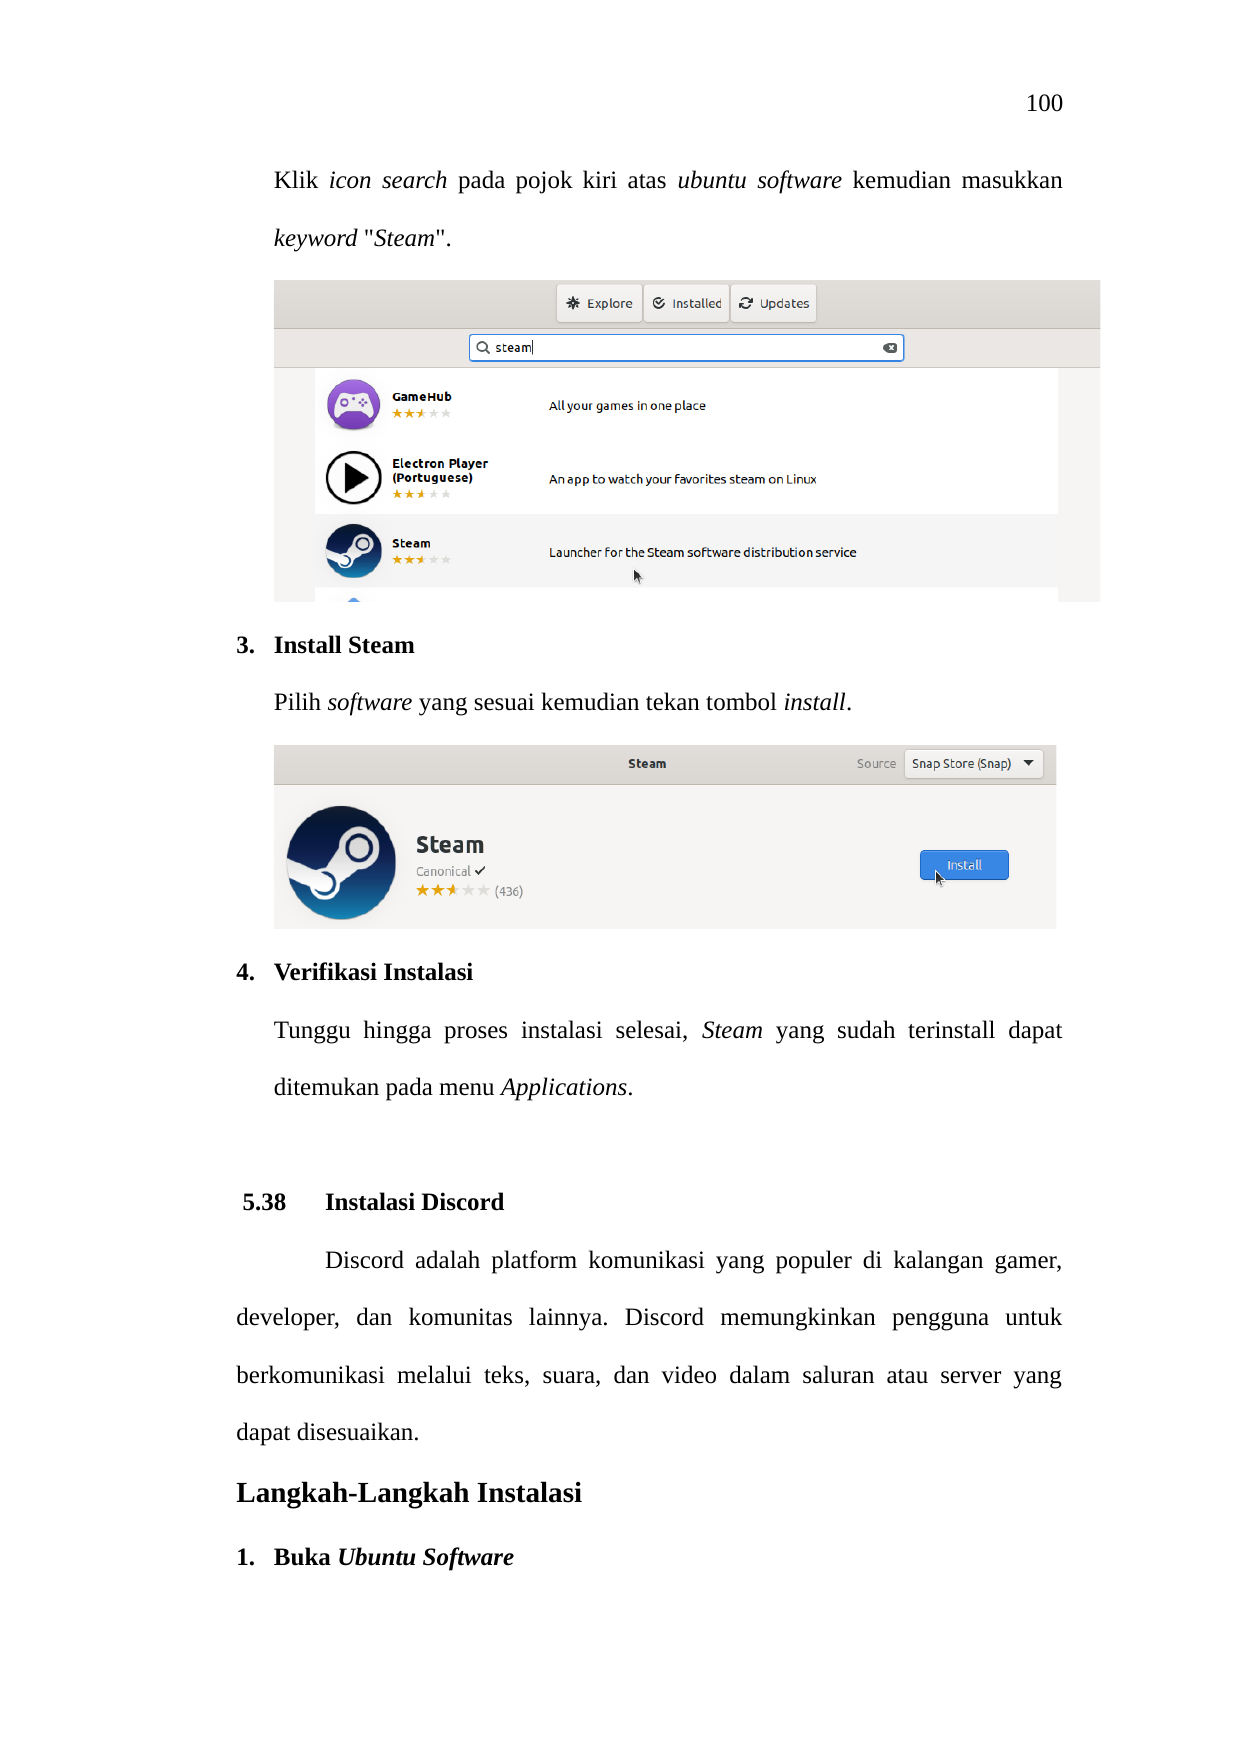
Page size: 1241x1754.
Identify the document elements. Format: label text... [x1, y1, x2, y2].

text Langkah-Langkah Instalasi [236, 1475, 1063, 1508]
list Verifikasi Instalasi [236, 957, 1063, 986]
picture [273, 745, 1057, 929]
list Install Steam [236, 630, 1063, 659]
list Tunggu hingga proses instalasi selesai, Steam yang sudah terinstall dapat ditemukan pada menu Applications. [236, 1015, 1063, 1101]
list Klik icon search pada pojok kiri atas ubuntu software kemudian masukkan keyword "Steam". [236, 165, 1063, 252]
picture [273, 280, 1101, 602]
subtitle Instalasi Discord [236, 1187, 1063, 1216]
list Buka Ubuntu Software [236, 1542, 1063, 1571]
list Pilih software yang sesuai kemudian tekan tombol install. [236, 687, 1063, 716]
text Discord adalah platform komunikasi yang populer di kalangan gamer, developer, dan komunitas lainnya. Discord memungkinkan pengguna untuk berkomunikasi melalui teks, suara, dan video dalam saluran atau server yang dapat disesuaikan. [236, 1245, 1063, 1446]
